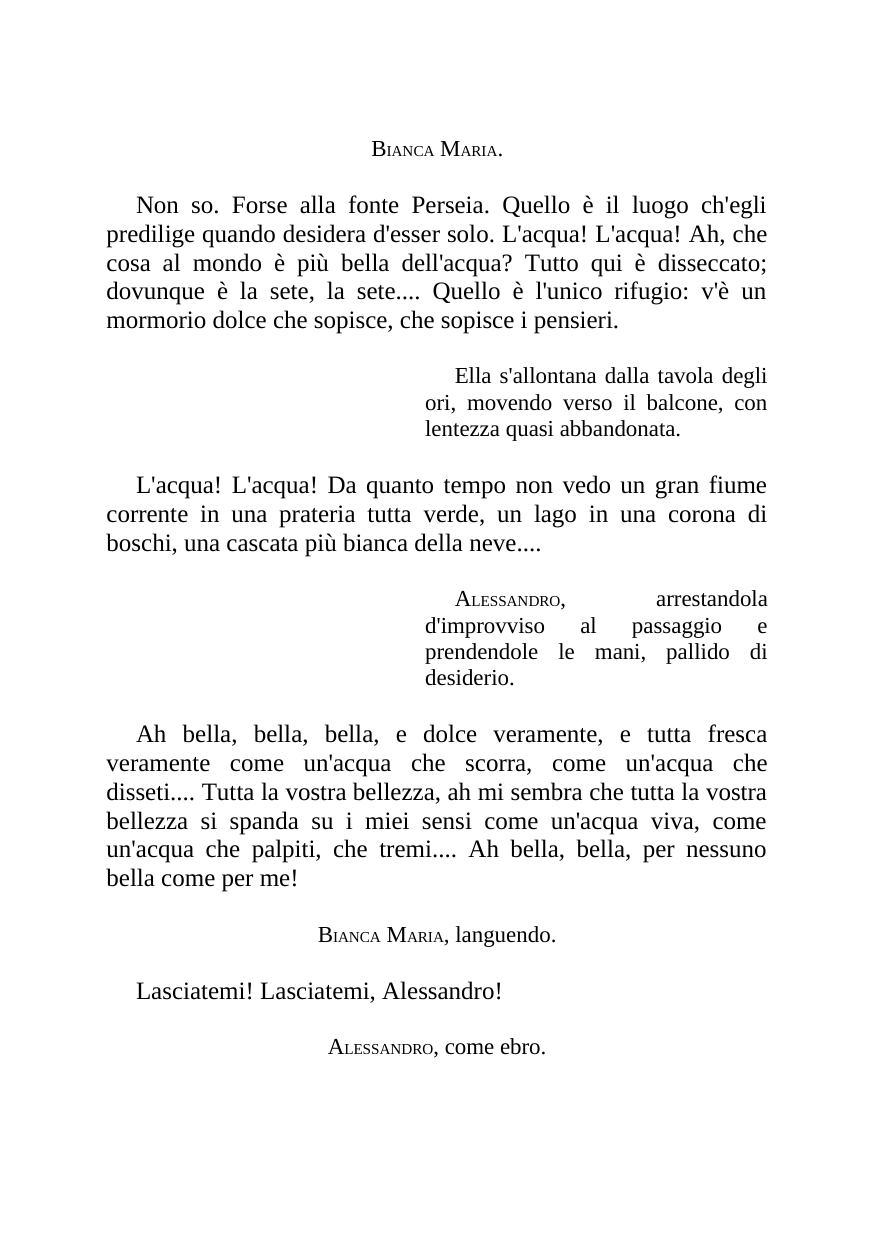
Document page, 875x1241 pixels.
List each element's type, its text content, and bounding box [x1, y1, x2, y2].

text Non so. Forse alla fonte Perseia. Quello è il luogo ch'egli predilige quando desidera d'esser solo. L'acqua! L'acqua! Ah, che cosa al mondo è più bella dell'acqua? Tutto qui è disseccato; dovunque è la sete, la sete.... Quello è l'unico rifugio: v'è un mormorio dolce che sopisce, che sopisce i pensieri. [106, 190, 768, 334]
text Bianca Maria, languendo. [106, 921, 768, 947]
text Ella s'allontana dalla tavola degli ori, movendo verso il balcone, con lentezza quasi abbandonata. [425, 363, 768, 442]
text Alessandro, come ebro. [106, 1033, 768, 1060]
text Bianca Maria. [106, 135, 768, 161]
text Ah bella, bella, bella, e dolce veramente, e tutta fresca veramente come un'acqua che scorra, come un'acqua che disseti.... Tutta la vostra bellezza, ah mi sembra che tutta la vostra bellezza si spanda su i miei sensi come un'acqua viva, come un'acqua che palpiti, che tremi.... Ah bella, bella, per nessuno bella come per me! [106, 719, 768, 892]
text Lasciatemi! Lasciatemi, Alessandro! [106, 976, 768, 1005]
text L'acqua! L'acqua! Da quanto tempo non vedo un gran fiume corrente in una prateria tutta verde, un lago in una corona di boschi, una cascata più bianca della neve.... [106, 470, 768, 557]
text Alessandro, arrestandola d'improvviso al passaggio e prendendole le mani, pallido di desiderio. [425, 585, 768, 691]
